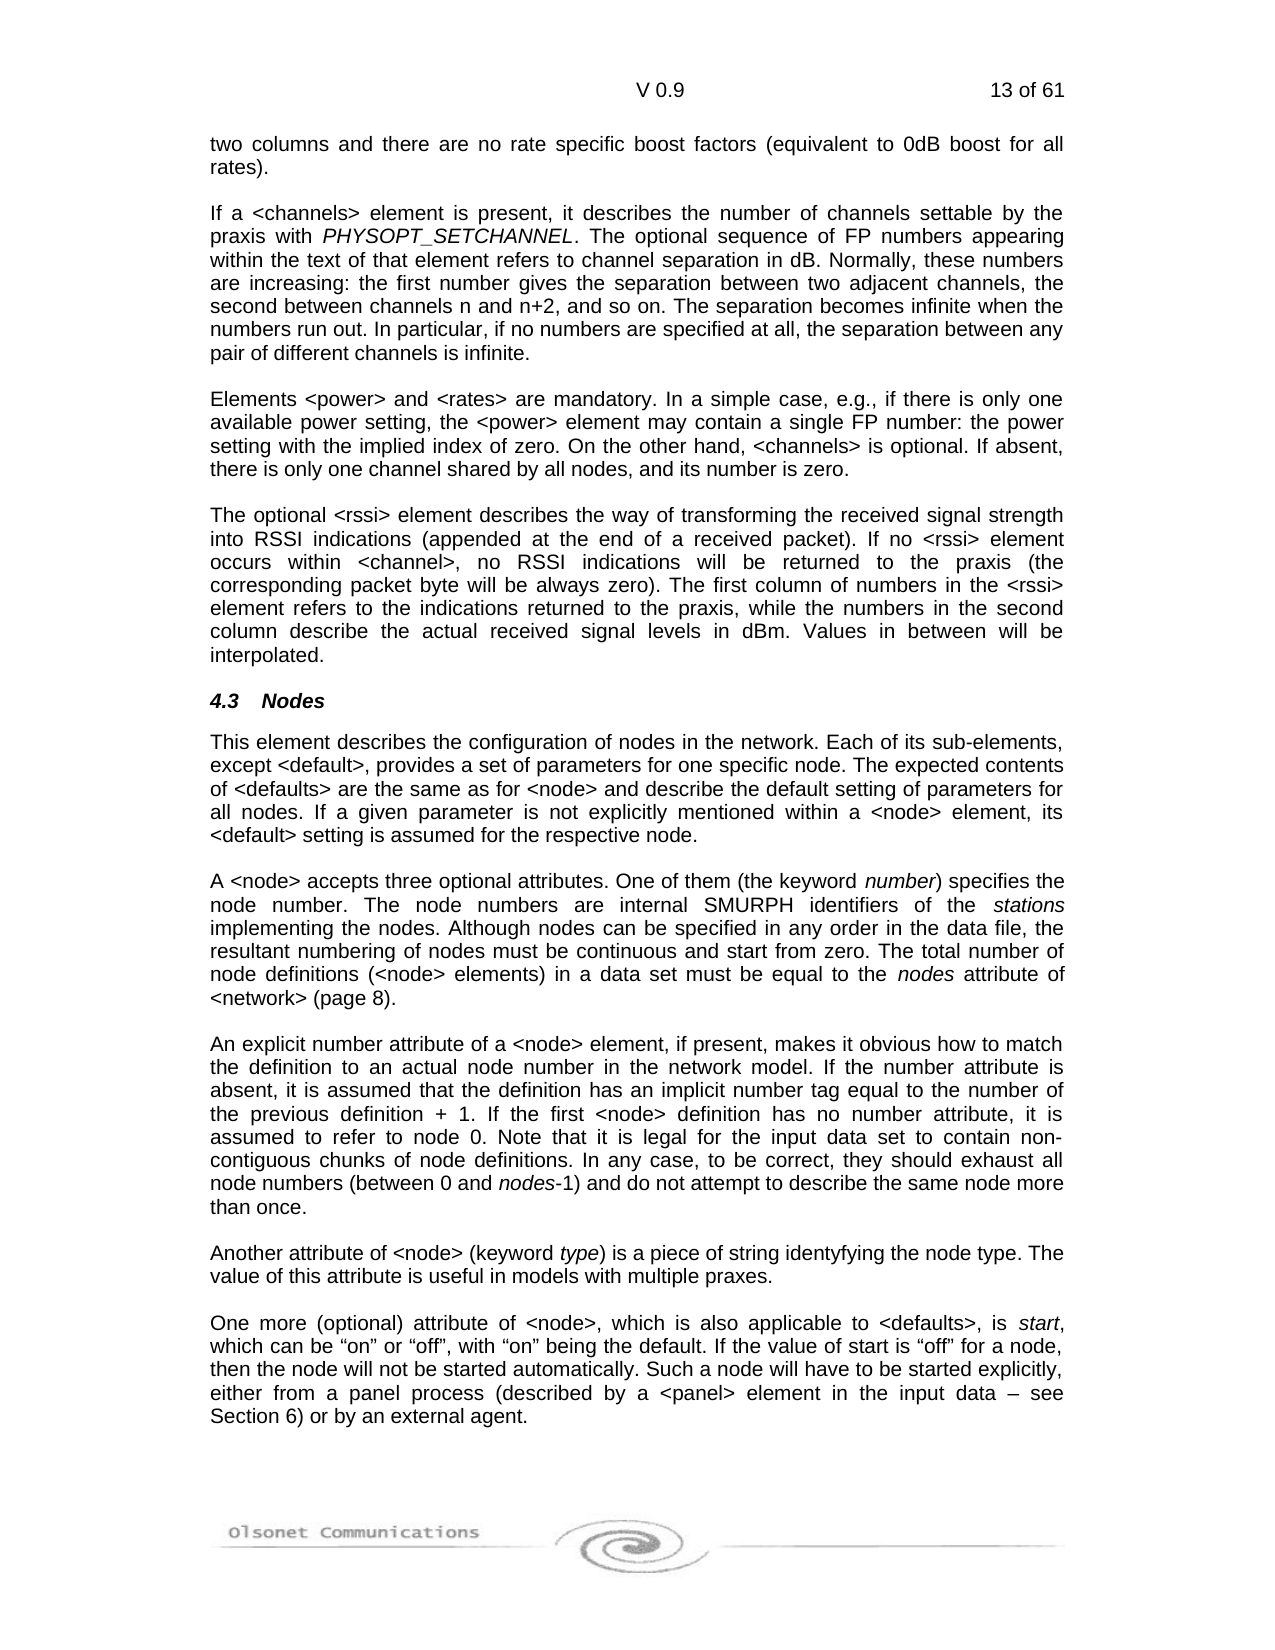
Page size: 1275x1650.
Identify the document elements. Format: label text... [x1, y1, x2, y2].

text two columns and there are no rate specific boost factors (equivalent to 0dB boost for all rates). [210, 132, 1065, 179]
text This element describes the configuration of nodes in the network. Each of its sub-elements, except <default>, provides a set of parameters for one specific node. The expected contents of <defaults> are the same as for <node> and describe the default setting of parameters for all nodes. If a given parameter is not explicitly mentioned within a <node> element, its <default> setting is assumed for the respective node. [210, 731, 1065, 847]
text A <node> accepts three optional attributes. One of them (the keyword number) specifies the node number. The node numbers are internal SMURPH identifiers of the stations implementing the nodes. Although nodes can be specified in any order in the data file, the resultant numbering of nodes must be continuous and start from zero. The total number of node definitions (<node> elements) in a data set must be equal to the nodes attribute of <network> (page 8). [210, 870, 1065, 1009]
text An explicit number attribute of a <node> element, if present, makes it obvious how to match the definition to an actual node number in the network model. If the number attribute is absent, it is assumed that the definition has an implicit number tag equal to the number of the previous definition + 1. If the first <node> definition has no number attribute, it is assumed to refer to node 0. Note that it is legal for the input data set to contain non-contiguous chunks of node definitions. In any case, to be correct, they should exhaust all node numbers (between 0 and nodes-1) and do not attempt to describe the same node more than once. [210, 1033, 1065, 1218]
text Elements <power> and <rates> are mandatory. In a simple case, e.g., if there is only one available power setting, the <power> element may contain a single FP number: the power setting with the implied index of zero. On the other hand, <channels> is optional. If absent, there is only one channel shared by all nodes, and its number is zero. [210, 388, 1065, 481]
text Another attribute of <node> (keyword type) is a piece of string identyfying the node type. The value of this attribute is useful in models with multiple praxes. [210, 1242, 1065, 1288]
text One more (optional) attribute of <node>, which is also applicable to <defaults>, is start, which can be “on” or “off”, with “on” being the default. If the value of start is “off” for a node, then the node will not be started automatically. Such a node will have to be started explicitly, either from a panel process (described by a <panel> element in the input data – see Section 6) or by an external agent. [210, 1311, 1065, 1427]
picture [210, 1504, 1065, 1596]
text If a <channels> element is present, it describes the number of channels settable by the praxis with PHYSOPT_SETCHANNEL. The optional sequence of FP numbers appearing within the text of that element refers to channel separation in dB. Normally, these numbers are increasing: the first number gives the separation between two adjacent channels, the second between channels n and n+2, and so on. The separation becomes infinite when the numbers run out. In particular, if no numbers are specified at all, the separation between any pair of different channels is infinite. [210, 202, 1065, 364]
subtitle Nodes [210, 690, 1065, 713]
text The optional <rssi> element describes the way of transforming the received signal strength into RSSI indications (appended at the end of a received packet). If no <rssi> element occurs within <channel>, no RSSI indications will be returned to the praxis (the corresponding packet byte will be always zero). The first column of numbers in the <rssi> element refers to the indications returned to the praxis, while the numbers in the second column describe the actual received signal levels in dBm. Values in between will be interpolated. [210, 504, 1065, 666]
